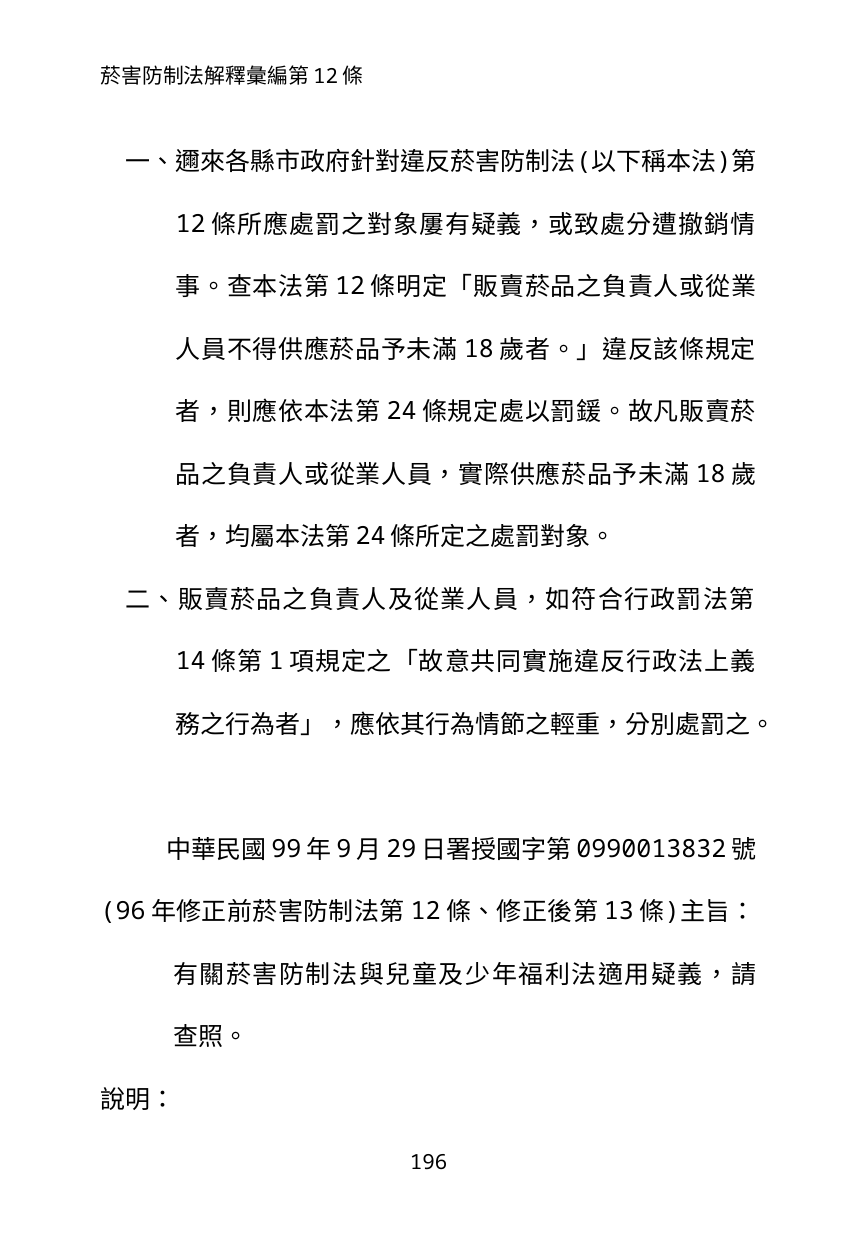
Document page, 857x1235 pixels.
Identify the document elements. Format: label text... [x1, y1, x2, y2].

list 說明： [100, 1056, 756, 1118]
list 二、販賣菸品之負責人及從業人員，如符合行政罰法第14條第1項規定之「故意共同實施違反行政法上義務之行為者」，應依其行為情節之輕重，分別處罰之。 [125, 556, 756, 743]
list 一、邇來各縣市政府針對違反菸害防制法(以下稱本法)第12條所應處罰之對象屢有疑義，或致處分遭撤銷情事。查本法第12條明定「販賣菸品之負責人或從業人員不得供應菸品予未滿18歲者。」違反該條規定者，則應依本法第24條規定處以罰鍰。故凡販賣菸品之負責人或從業人員，實際供應菸品予未滿18歲者，均屬本法第24條所定之處罰對象。 [125, 118, 756, 556]
list 中華民國99年9月29日署授國字第0990013832號 [100, 806, 756, 868]
list (96年修正前菸害防制法第12條、修正後第13條)主旨：有關菸害防制法與兒童及少年福利法適用疑義，請 查照。 [100, 868, 756, 1056]
